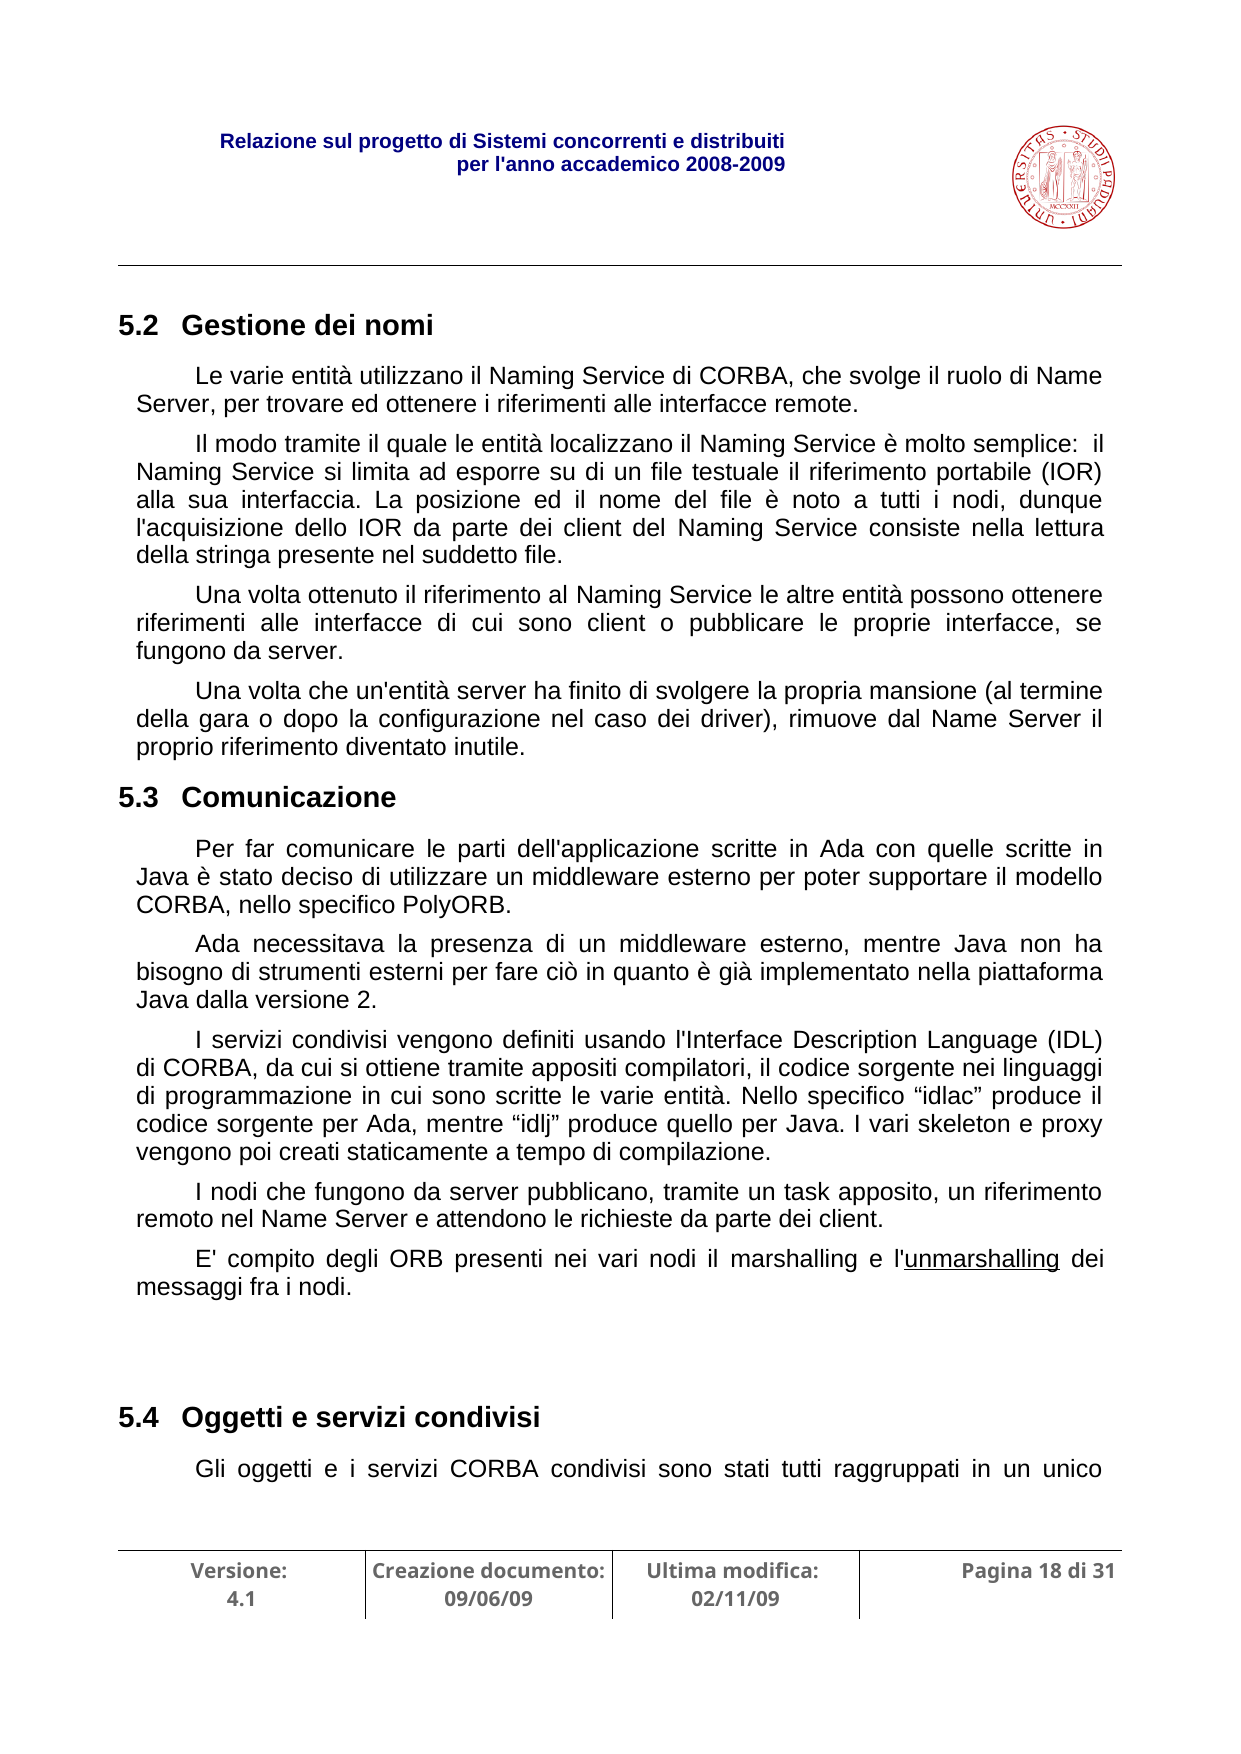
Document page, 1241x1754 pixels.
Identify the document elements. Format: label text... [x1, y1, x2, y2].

text Ada necessitava la presenza di un middleware esterno, mentre Java non ha bisogno di strumenti esterni per fare ciò in quanto è già implementato nella piattaforma Java dalla versione 2. [136, 930, 1104, 1014]
text Per far comunicare le parti dell'applicazione scritte in Ada con quelle scritte in Java è stato deciso di utilizzare un middleware esterno per poter supportare il modello CORBA, nello specifico PolyORB. [136, 834, 1104, 918]
text I nodi che fungono da server pubblicano, tramite un task apposito, un riferimento remoto nel Name Server e attendono le richieste da parte dei client. [136, 1177, 1104, 1233]
text Il modo tramite il quale le entità localizzano il Naming Service è molto semplice: il Naming Service si limita ad esporre su di un file testuale il riferimento portabile (IOR) alla sua interfaccia. La posizione ed il nome del file è noto a tutti i nodi, dunque l'acquisizione dello IOR da parte dei client del Naming Service consiste nella lettura della stringa presente nel suddetto file. [136, 430, 1104, 569]
text Le varie entità utilizzano il Naming Service di CORBA, che svolge il ruolo di Name Server, per trovare ed ottenere i riferimenti alle interfacce remote. [136, 362, 1104, 418]
subtitle Comunicazione [118, 781, 1122, 814]
subtitle Gestione dei nomi [118, 309, 1122, 341]
text Gli oggetti e i servizi CORBA condivisi sono stati tutti raggruppati in un unico [136, 1454, 1104, 1482]
text Una volta ottenuto il riferimento al Naming Service le altre entità possono ottenere riferimenti alle interfacce di cui sono client o pubblicare le proprie interfacce, se fungono da server. [136, 581, 1104, 665]
text I servizi condivisi vengono definiti usando l'Interface Description Language (IDL) di CORBA, da cui si ottiene tramite appositi compilatori, il codice sorgente nei linguaggi di programmazione in cui sono scritte le varie entità. Nello specifico “idlac” produce il codice sorgente per Ada, mentre “idlj” produce quello per Java. I vari skeleton e proxy vengono poi creati staticamente a tempo di compilazione. [136, 1026, 1104, 1165]
text Una volta che un'entità server ha finito di svolgere la propria mansione (al termine della gara o dopo la configurazione nel caso dei driver), rimuove dal Name Server il proprio riferimento diventato inutile. [136, 677, 1104, 761]
text E' compito degli ORB presenti nei vari nodi il marshalling e l'unmarshalling dei messaggi fra i nodi. [136, 1245, 1104, 1301]
picture [1010, 123, 1117, 231]
subtitle Oggetti e servizi condivisi [118, 1401, 1122, 1434]
